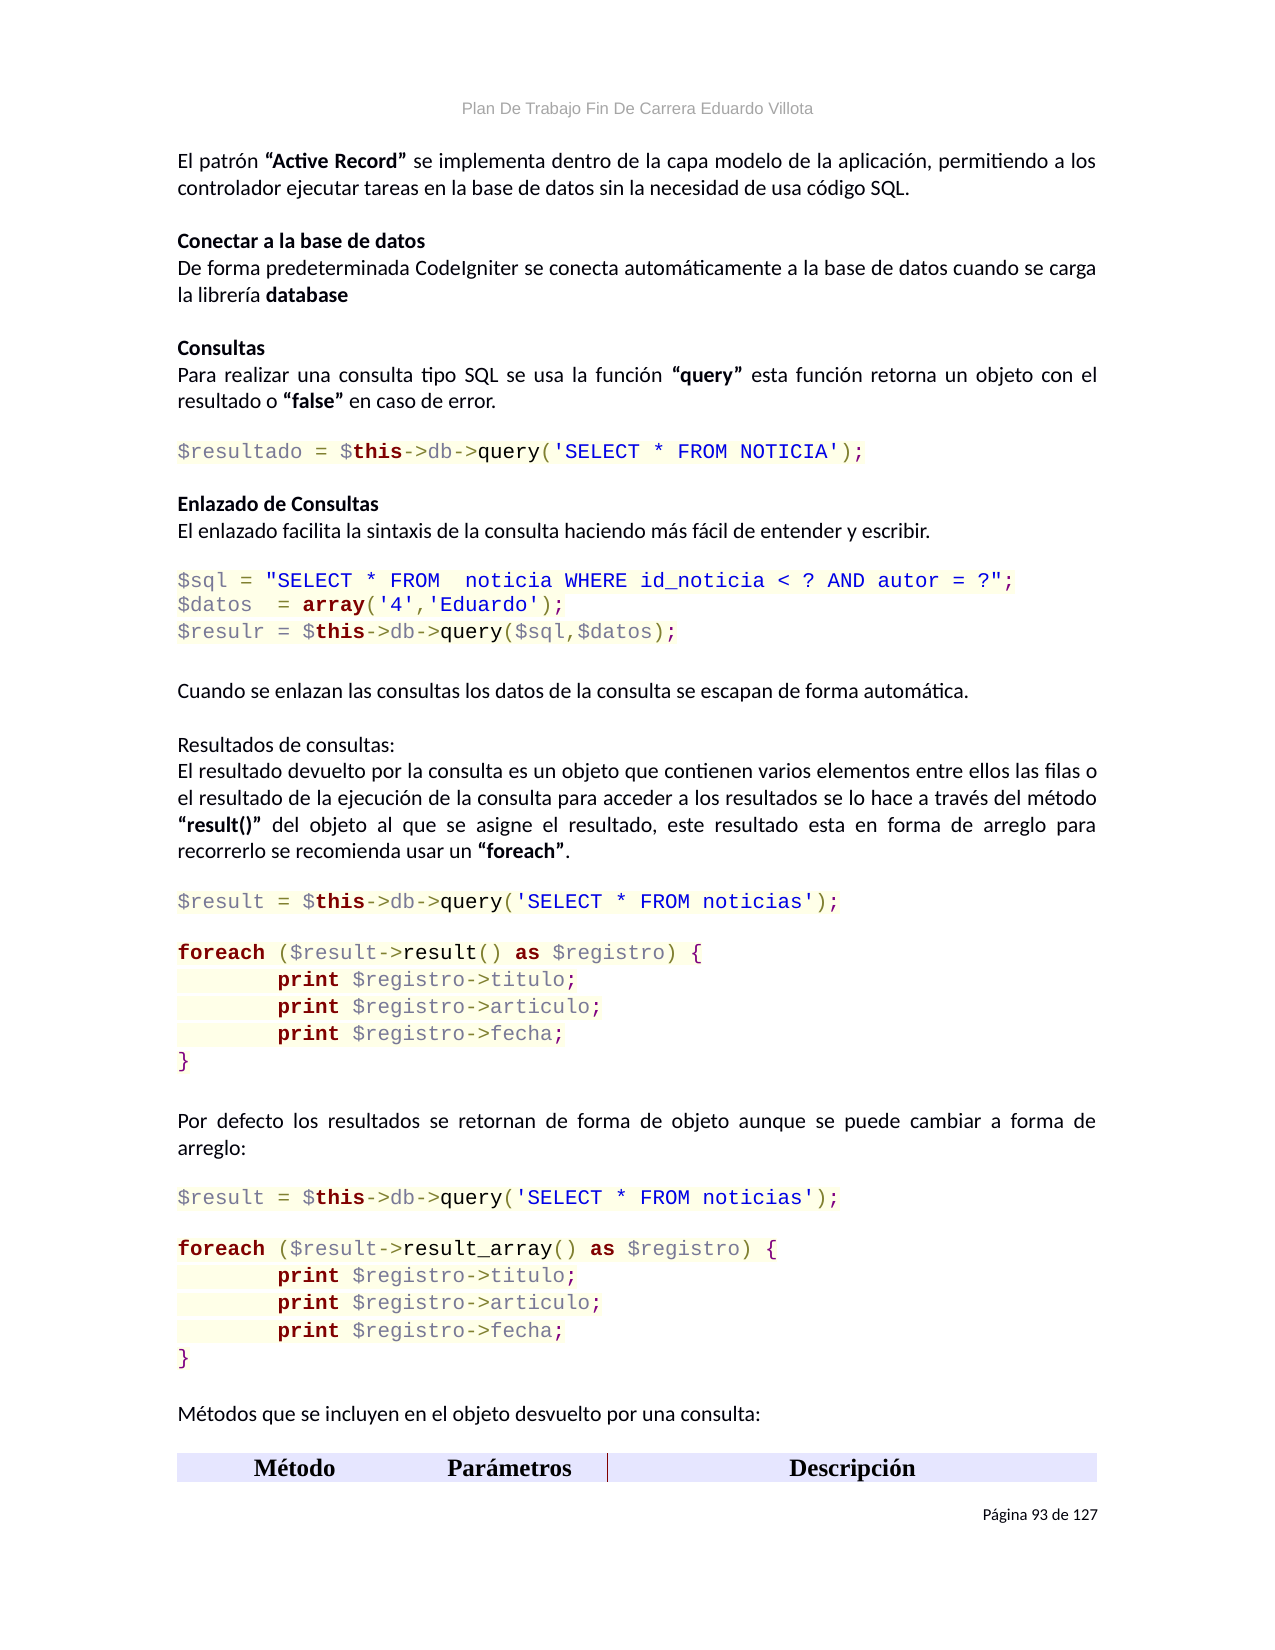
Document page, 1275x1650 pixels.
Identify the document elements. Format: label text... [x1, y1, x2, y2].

text $result = $this->db->query('SELECT * FROM noticias'); [177, 1187, 1098, 1211]
table_header Descripción [608, 1453, 1097, 1482]
text Cuando se enlazan las consultas los datos de la consulta se escapan de forma automática. [177, 678, 1098, 704]
text print $registro->fecha; [177, 1319, 1098, 1343]
text El enlazado facilita la sintaxis de la consulta haciendo más fácil de entender y escribir. [177, 517, 1098, 543]
text El patrón “Active Record” se implementa dentro de la capa modelo de la aplicación, permitiendo a los controlador ejecutar tareas en la base de datos sin la necesidad de usa código SQL. [177, 148, 1098, 201]
text $resultado = $this->db->query('SELECT * FROM NOTICIA'); [177, 441, 1098, 464]
text Consultas [177, 334, 1098, 361]
text De forma predeterminada CodeIgniter se conecta automáticamente a la base de datos cuando se carga la librería database [177, 254, 1098, 308]
text $datos = array('4','Eduardo'); [177, 594, 1098, 617]
text print $registro->fecha; [177, 1023, 1098, 1047]
text Resultados de consultas: [177, 731, 1098, 758]
text Conectar a la base de datos [177, 228, 1098, 254]
text print $registro->articulo; [177, 996, 1098, 1020]
text } [177, 1347, 1098, 1370]
table_header Parámetros [412, 1453, 607, 1482]
text El resultado devuelto por la consulta es un objeto que contienen varios elementos entre ellos las filas o el resultado de la ejecución de la consulta para acceder a los resultados se lo hace a través del método “result()” del objeto al que se asigne el resultado, este resultado esta en forma de arreglo para recorrerlo se recomienda usar un “foreach”. [177, 758, 1098, 864]
text print $registro->articulo; [177, 1292, 1098, 1316]
text Enlazado de Consultas [177, 490, 1098, 517]
text foreach ($result->result() as $registro) { [177, 942, 1098, 965]
text $result = $this->db->query('SELECT * FROM noticias'); [177, 891, 1098, 914]
text print $registro->titulo; [177, 1265, 1098, 1289]
table_header Método [177, 1453, 412, 1482]
text Para realizar una consulta tipo SQL se usa la función “query” esta función retorna un objeto con el resultado o “false” en caso de error. [177, 361, 1098, 414]
text $sql = "SELECT * FROM noticia WHERE id_noticia < ? AND autor = ?"; [177, 570, 1098, 594]
text print $registro->titulo; [177, 969, 1098, 993]
text foreach ($result->result_array() as $registro) { [177, 1238, 1098, 1262]
text Por defecto los resultados se retornan de forma de objeto aunque se puede cambiar a forma de arreglo: [177, 1107, 1098, 1161]
text $resulr = $this->db->query($sql,$datos); [177, 621, 1098, 644]
text Métodos que se incluyen en el objeto desvuelto por una consulta: [177, 1400, 1098, 1427]
text } [177, 1051, 1098, 1074]
